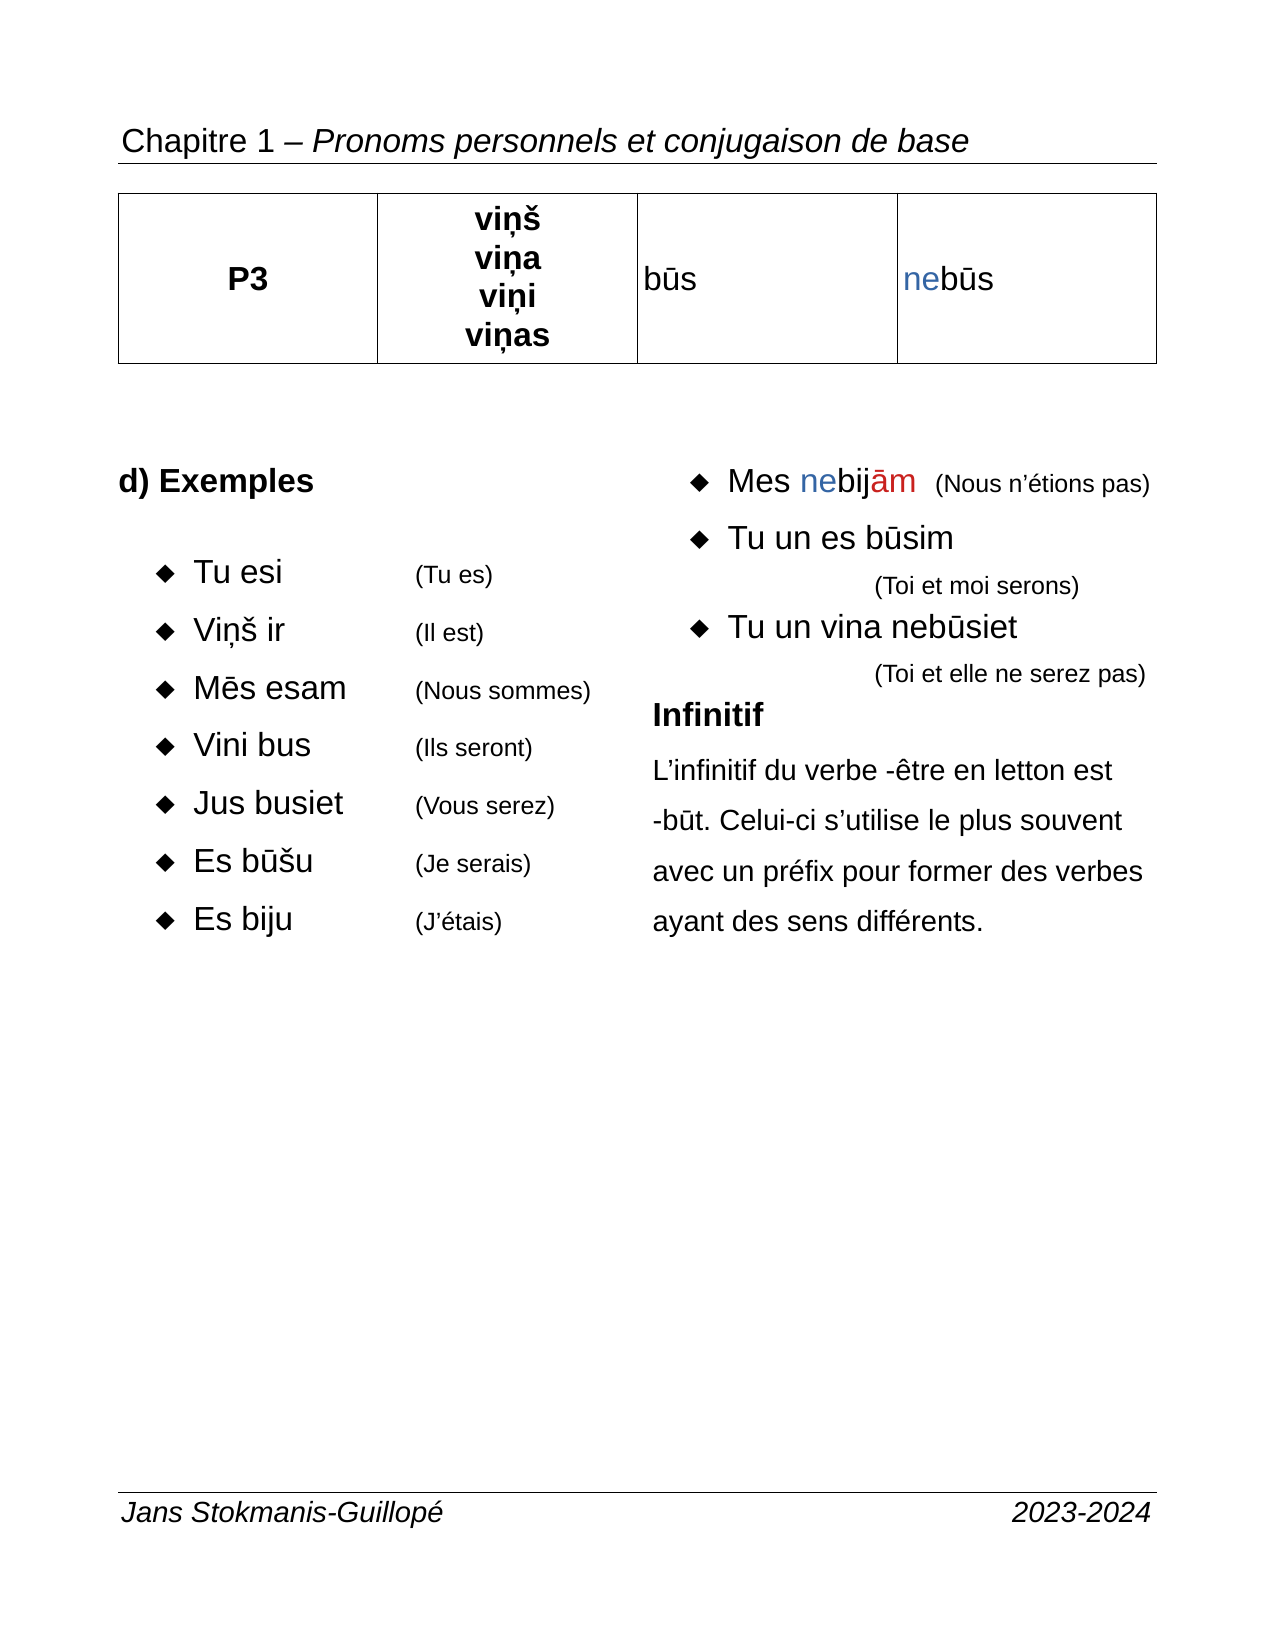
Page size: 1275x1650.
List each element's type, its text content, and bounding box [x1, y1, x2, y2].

list Tu un es būsim [690, 518, 1157, 557]
text L’infinitif du verbe -être en letton est -būt. Celui-ci s’utilise le plus souvent avec un préfix pour former des verbes ayant des sens différents. [652, 753, 1157, 937]
text Infinitif [652, 695, 1157, 734]
table_cell viņš viņa viņi viņas [378, 194, 637, 362]
text (Toi et moi serons) [652, 563, 1157, 601]
list Es biju (J’étais) [156, 899, 622, 937]
text d) Exemples [118, 461, 622, 499]
list Viņš ir (Il est) [156, 610, 622, 648]
list Es būšu (Je serais) [156, 841, 622, 880]
list Mēs esam (Nous sommes) [156, 668, 622, 706]
list Tu esi (Tu es) [156, 552, 622, 591]
text (Toi et elle ne serez pas) [652, 651, 1157, 689]
list Jus busiet (Vous serez) [156, 783, 622, 822]
table_cell būs [638, 194, 897, 362]
list Vini bus (Ils seront) [156, 726, 622, 764]
list Mes nebijām (Nous n’étions pas) [690, 461, 1157, 499]
table_cell P3 [119, 194, 377, 362]
table_cell nebūs [898, 194, 1156, 362]
list Tu un vina nebūsiet [690, 607, 1157, 645]
